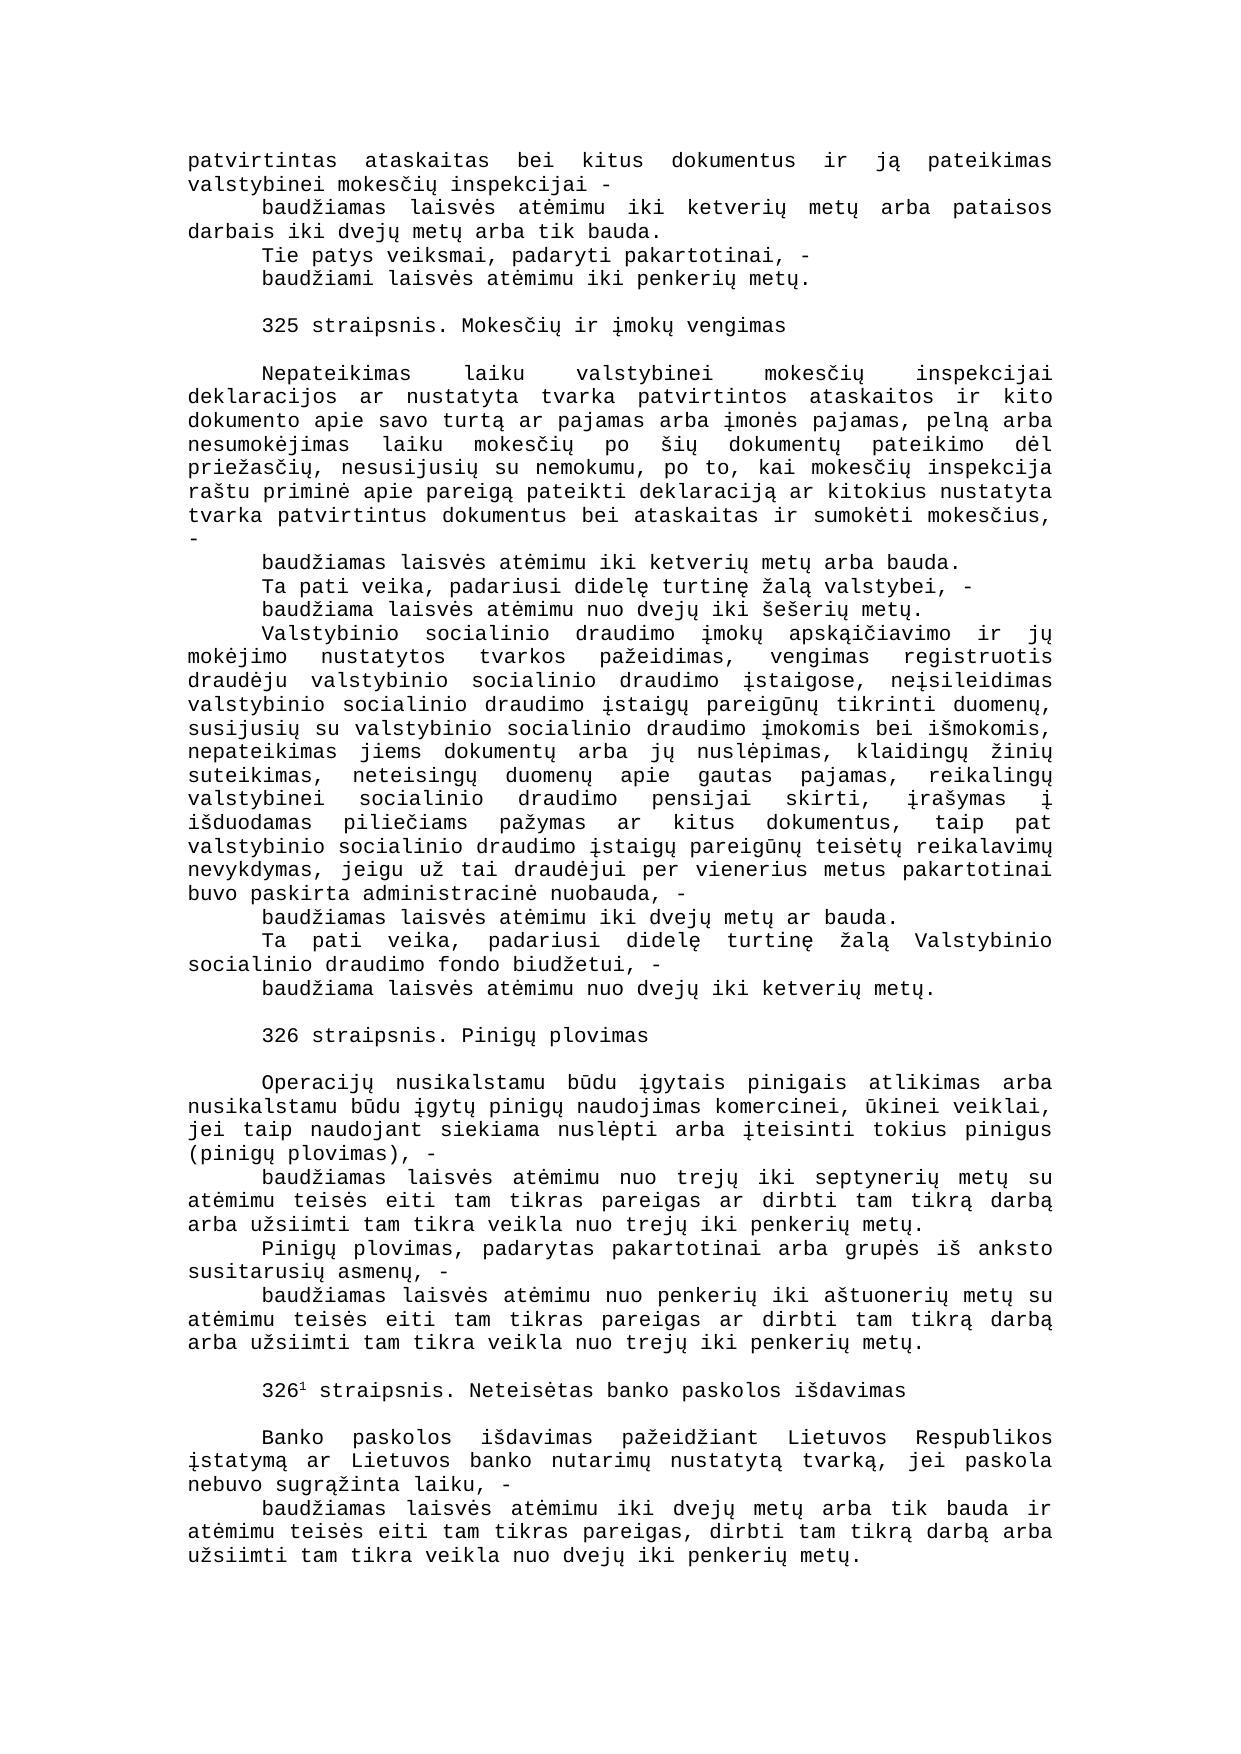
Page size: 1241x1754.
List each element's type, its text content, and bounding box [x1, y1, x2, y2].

text Operacijų nusikalstamu būdu įgytais pinigais atlikimas arba nusikalstamu būdu įgytų pinigų naudojimas komercinei, ūkinei veiklai, jei taip naudojant siekiama nuslėpti arba įteisinti tokius pinigus (pinigų plovimas), - [187, 1072, 1053, 1167]
text baudžiamas laisvės atėmimu iki ketverių metų arba bauda. [205, 552, 1053, 576]
text baudžiamas laisvės atėmimu iki dvejų metų ar bauda. [187, 907, 1053, 930]
text baudžiami laisvės atėmimu iki penkerių metų. [187, 268, 1053, 292]
text baudžiamas laisvės atėmimu nuo trejų iki septynerių metų su atėmimu teisės eiti tam tikras pareigas ar dirbti tam tikrą darbą arba užsiimti tam tikra veikla nuo trejų iki penkerių metų. [187, 1167, 1053, 1238]
text baudžiama laisvės atėmimu nuo dvejų iki ketverių metų. [187, 978, 1053, 1001]
text baudžiama laisvės atėmimu nuo dvejų iki šešerių metų. [205, 599, 1053, 623]
text Pinigų plovimas, padarytas pakartotinai arba grupės iš anksto susitarusių asmenų, - [187, 1238, 1053, 1285]
text 325 straipsnis. Mokesčių ir įmokų vengimas [206, 316, 1053, 339]
text baudžiamas laisvės atėmimu nuo penkerių iki aštuonerių metų su atėmimu teisės eiti tam tikras pareigas ar dirbti tam tikrą darbą arba užsiimti tam tikra veikla nuo trejų iki penkerių metų. [187, 1285, 1053, 1356]
text Tie patys veiksmai, padaryti pakartotinai, - [187, 244, 1053, 268]
text baudžiamas laisvės atėmimu iki dvejų metų arba tik bauda ir atėmimu teisės eiti tam tikras pareigas, dirbti tam tikrą darbą arba užsiimti tam tikra veikla nuo dvejų iki penkerių metų. [187, 1498, 1053, 1569]
text Banko paskolos išdavimas pažeidžiant Lietuvos Respublikos įstatymą ar Lietuvos banko nutarimų nustatytą tvarką, jei paskola nebuvo sugrąžinta laiku, - [187, 1427, 1053, 1498]
text baudžiamas laisvės atėmimu iki ketverių metų arba pataisos darbais iki dvejų metų arba tik bauda. [187, 197, 1053, 244]
text Nepateikimas laiku valstybinei mokesčių inspekcijai deklaracijos ar nustatyta tvarka patvirtintos ataskaitos ir kito dokumento apie savo turtą ar pajamas arba įmonės pajamas, pelną arba nesumokėjimas laiku mokesčių po šių dokumentų pateikimo dėl priežasčių, nesusijusių su nemokumu, po to, kai mokesčių inspekcija raštu priminė apie pareigą pateikti deklaraciją ar kitokius nustatyta tvarka patvirtintus dokumentus bei ataskaitas ir sumokėti mokesčius, - [187, 363, 1053, 552]
text Ta pati veika, padariusi didelę turtinę žalą valstybei, - [205, 576, 1053, 599]
text Ta pati veika, padariusi didelę turtinę žalą Valstybinio socialinio draudimo fondo biudžetui, - [187, 930, 1053, 978]
text patvirtintas ataskaitas bei kitus dokumentus ir ją pateikimas valstybinei mokesčių inspekcijai - [187, 150, 1053, 197]
text Valstybinio socialinio draudimo įmokų apskąičiavimo ir jų mokėjimo nustatytos tvarkos pažeidimas, vengimas registruotis draudėju valstybinio socialinio draudimo įstaigose, neįsileidimas valstybinio socialinio draudimo įstaigų pareigūnų tikrinti duomenų, susijusių su valstybinio socialinio draudimo įmokomis bei išmokomis, nepateikimas jiems dokumentų arba jų nuslėpimas, klaidingų žinių suteikimas, neteisingų duomenų apie gautas pajamas, reikalingų valstybinei socialinio draudimo pensijai skirti, įrašymas į išduodamas piliečiams pažymas ar kitus dokumentus, taip pat valstybinio socialinio draudimo įstaigų pareigūnų teisėtų reikalavimų nevykdymas, jeigu už tai draudėjui per vienerius metus pakartotinai buvo paskirta administracinė nuobauda, - [187, 623, 1053, 907]
text 326 straipsnis. Pinigų plovimas [206, 1025, 1053, 1048]
text 3261 straipsnis. Neteisėtas banko paskolos išdavimas [187, 1379, 1053, 1403]
